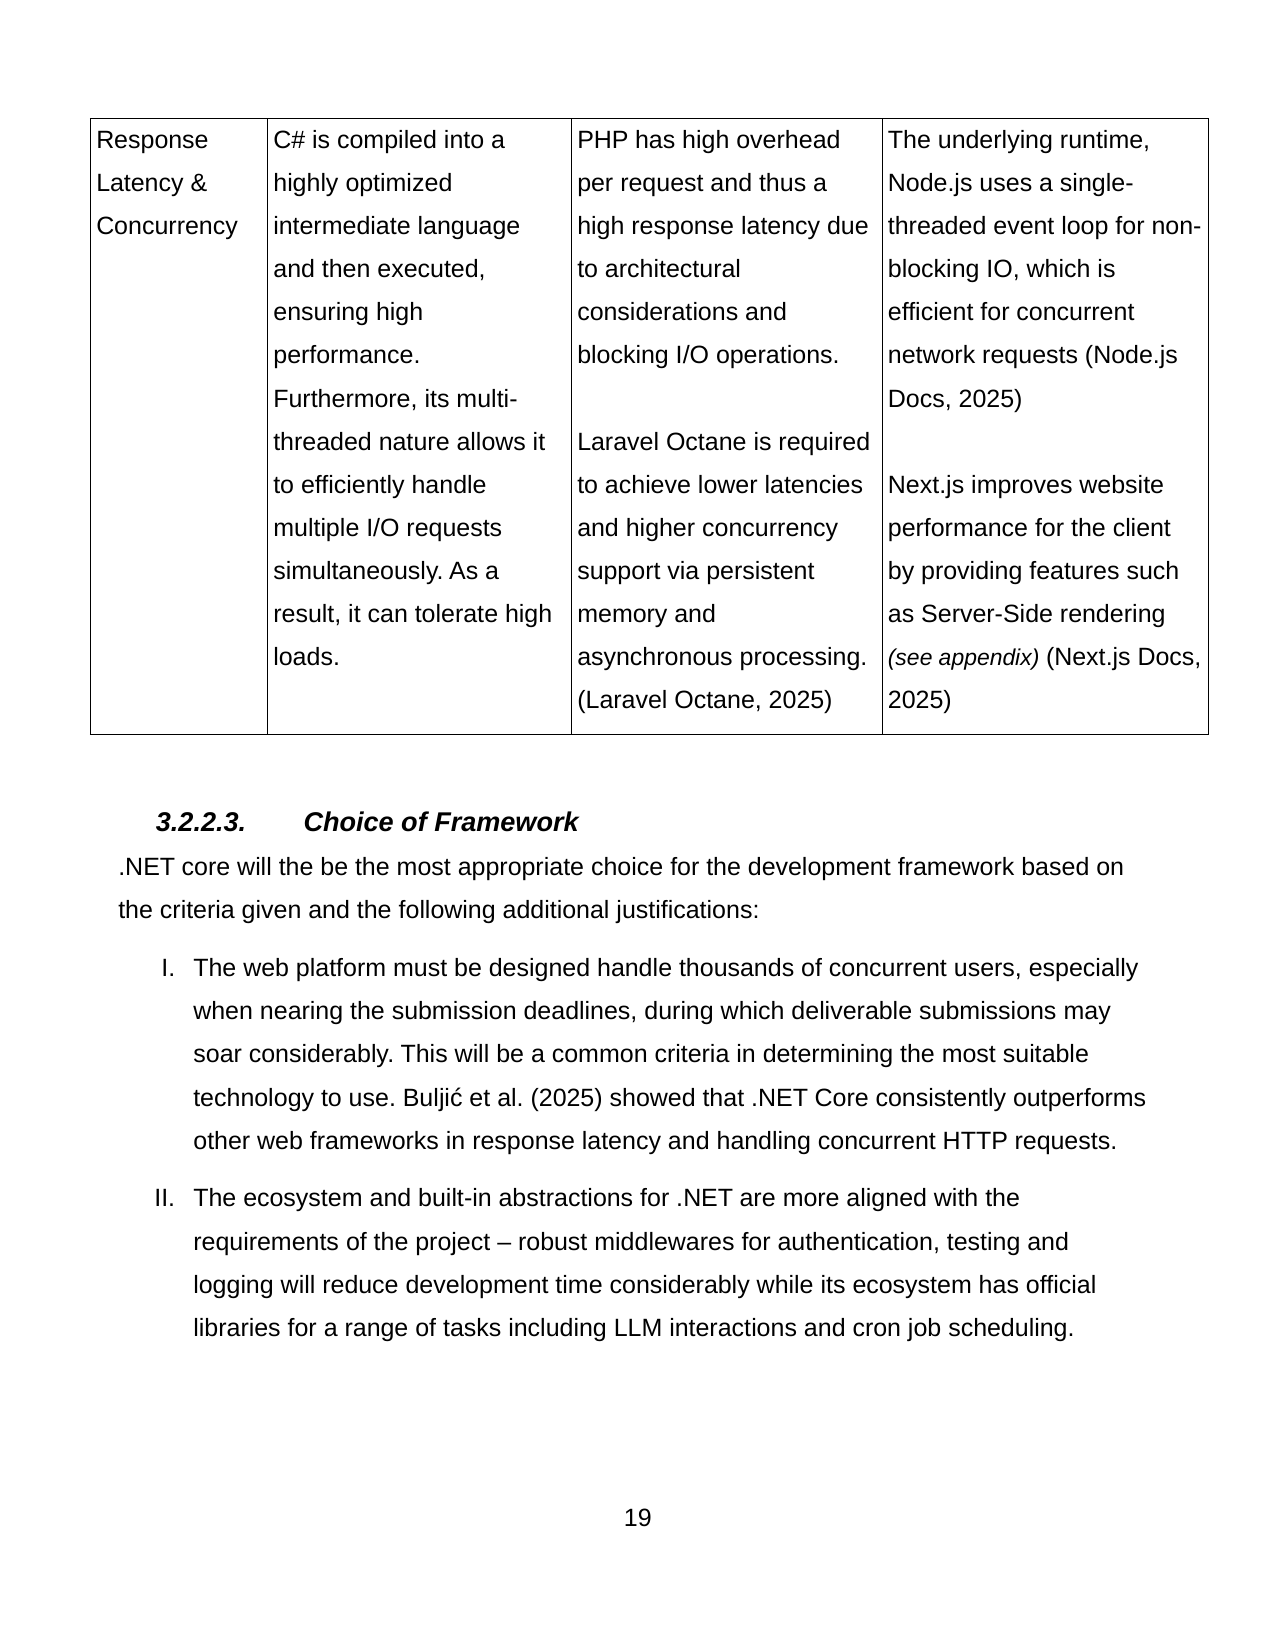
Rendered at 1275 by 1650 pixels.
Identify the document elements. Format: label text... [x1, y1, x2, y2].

table_cell The underlying runtime, Node.js uses a single-threaded event loop for non-blocking IO, which is efficient for concurrent network requests (Node.js Docs, 2025) Next.js improves website performance for the client by providing features such as Server-Side rendering (see appendix) (Next.js Docs, 2025) [883, 119, 1208, 734]
table_cell PHP has high overhead per request and thus a high response latency due to architectural considerations and blocking I/O operations. Laravel Octane is required to achieve lower latencies and higher concurrency support via persistent memory and asynchronous processing. (Laravel Octane, 2025) [572, 119, 882, 734]
table_cell C# is compiled into a highly optimized intermediate language and then executed, ensuring high performance. Furthermore, its multi-threaded nature allows it to efficiently handle multiple I/O requests simultaneously. As a result, it can tolerate high loads. [268, 119, 571, 734]
subtitle Choice of Framework [156, 806, 1157, 837]
text .NET core will the be the most appropriate choice for the development framework based on the criteria given and the following additional justifications: [118, 852, 1157, 924]
list The web platform must be designed handle thousands of concurrent users, especially when nearing the submission deadlines, during which deliverable submissions may soar considerably. This will be a common criteria in determining the most suitable technology to use. Buljić et al. (2025) showed that .NET Core consistently outperforms other web frameworks in response latency and handling concurrent HTTP requests. [175, 953, 1157, 1154]
list The ecosystem and built-in abstractions for .NET are more aligned with the requirements of the project – robust middlewares for authentication, testing and logging will reduce development time considerably while its ecosystem has official libraries for a range of tasks including LLM interactions and cron job scheduling. [175, 1183, 1157, 1342]
table_cell Response Latency & Concurrency [91, 119, 267, 734]
